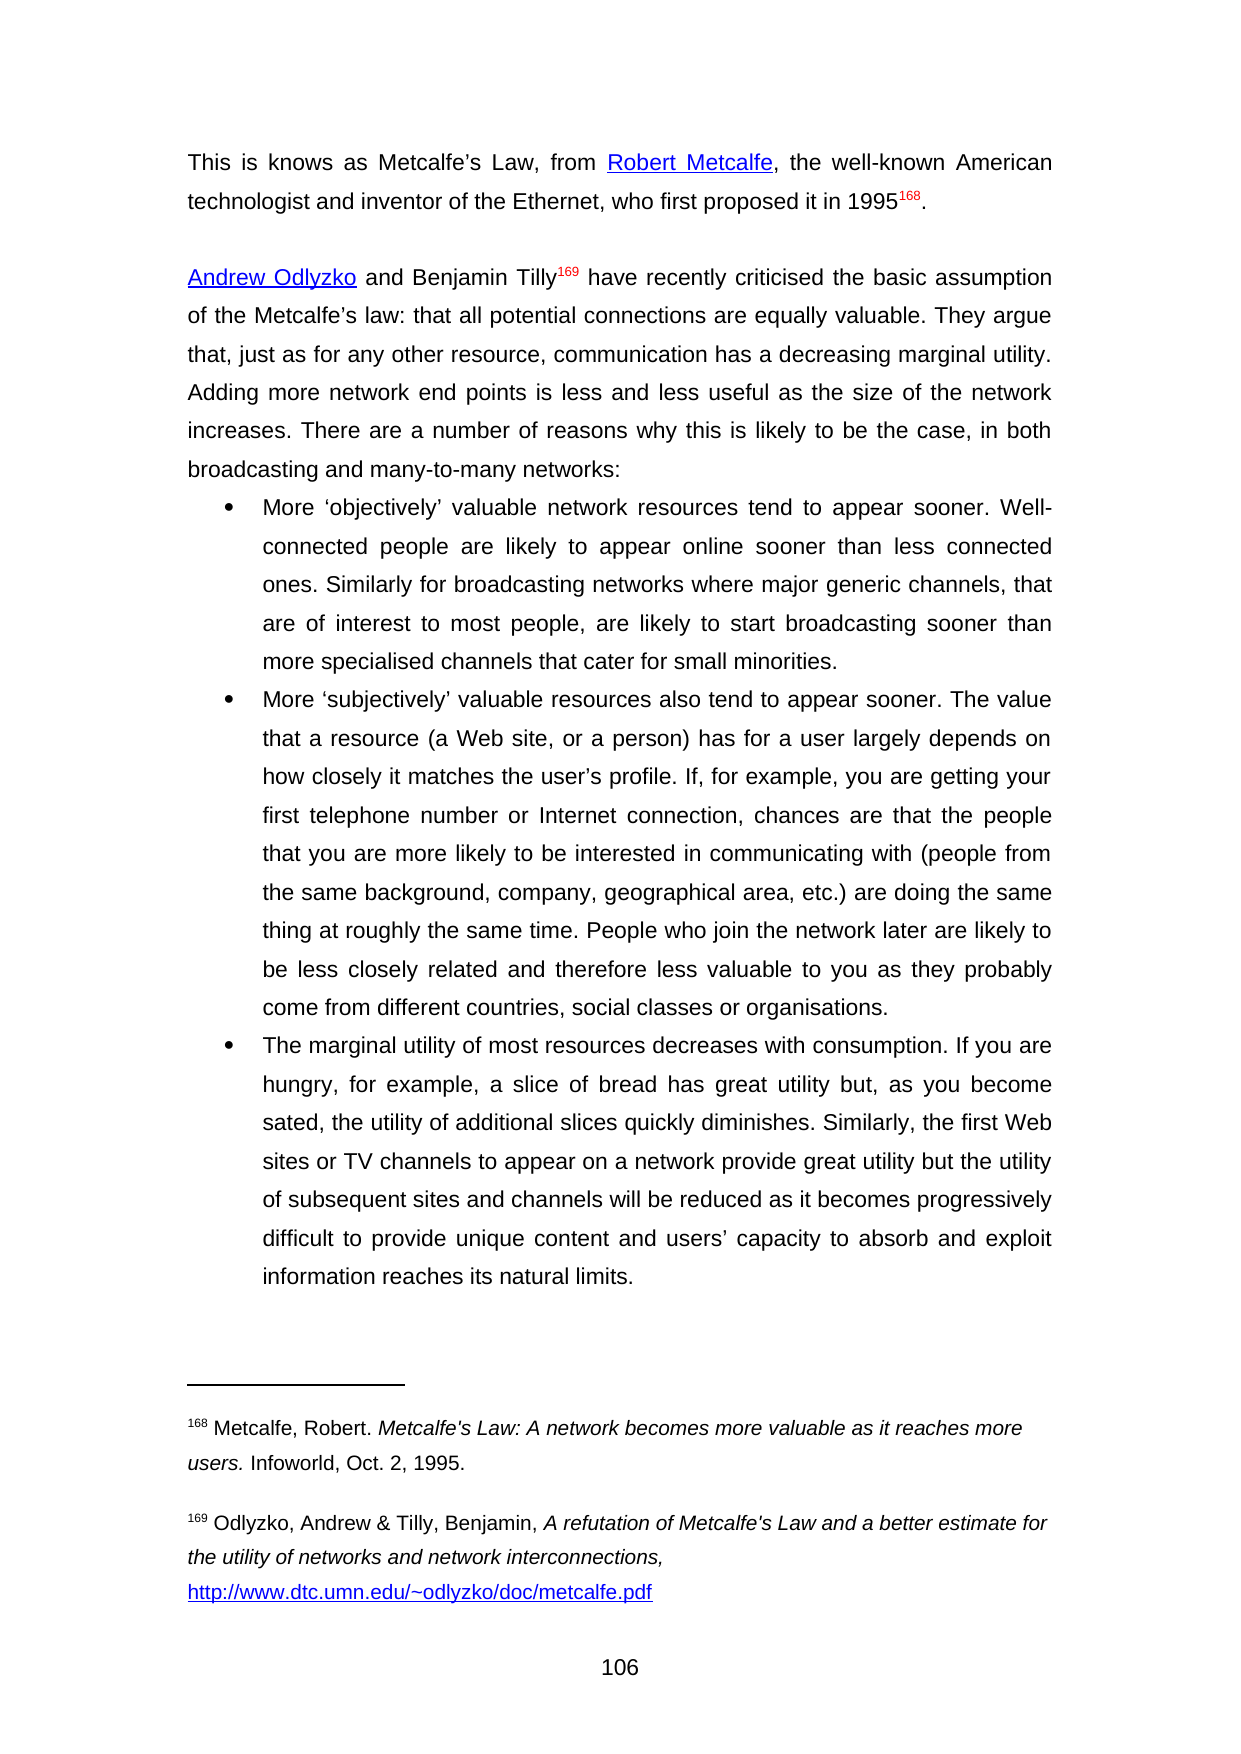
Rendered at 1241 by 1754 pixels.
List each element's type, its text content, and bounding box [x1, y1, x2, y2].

text Odlyzko, Andrew & Tilly, Benjamin, A refutation of Metcalfe's Law and a better estimate for the utility of networks and network interconnections, http://www.dtc.umn.edu/~odlyzko/doc/metcalfe.pdf [187, 1511, 1053, 1604]
list More ‘objectively’ valuable network resources tend to appear sooner. Well-connected people are likely to appear online sooner than less connected ones. Similarly for broadcasting networks where major generic channels, that are of interest to most people, are likely to start broadcasting sooner than more specialised channels that cater for small minorities. [225, 495, 1053, 674]
list More ‘subjectively’ valuable resources also tend to appear sooner. The value that a resource (a Web site, or a person) has for a user largely depends on how closely it matches the user’s profile. If, for example, you are getting your first telephone number or Internet connection, chances are that the people that you are more likely to be interested in communicating with (people from the same background, company, geographical area, etc.) are doing the same thing at roughly the same time. People who join the network later are likely to be less closely related and therefore less valuable to you as they probably come from different countries, social classes or organisations. [225, 687, 1053, 1020]
list The marginal utility of most resources decreases with consumption. If you are hungry, for example, a slice of bread has great utility but, as you become sated, the utility of additional slices quickly diminishes. Similarly, the first Web sites or TV channels to appear on a network provide great utility but the utility of subsequent sites and channels will be reduced as it becomes progressively difficult to provide unique content and users’ capacity to absorb and exploit information reaches its natural limits. [225, 1033, 1053, 1289]
text Andrew Odlyzko and Benjamin Tilly have recently criticised the basic assumption of the Metcalfe’s law: that all potential connections are equally valuable. They argue that, just as for any other resource, communication has a decreasing marginal utility. Adding more network end points is less and less useful as the size of the network increases. There are a number of reasons why this is likely to be the case, in both broadcasting and many-to-many networks: [187, 264, 1053, 482]
text Metcalfe, Robert. Metcalfe's Law: A network becomes more valuable as it reaches more users. Infoworld, Oct. 2, 1995. [187, 1416, 1053, 1474]
text This is knows as Metcalfe’s Law, from Robert Metcalfe, the well-known American technologist and inventor of the Ethernet, who first proposed it in 1995. [187, 150, 1053, 214]
